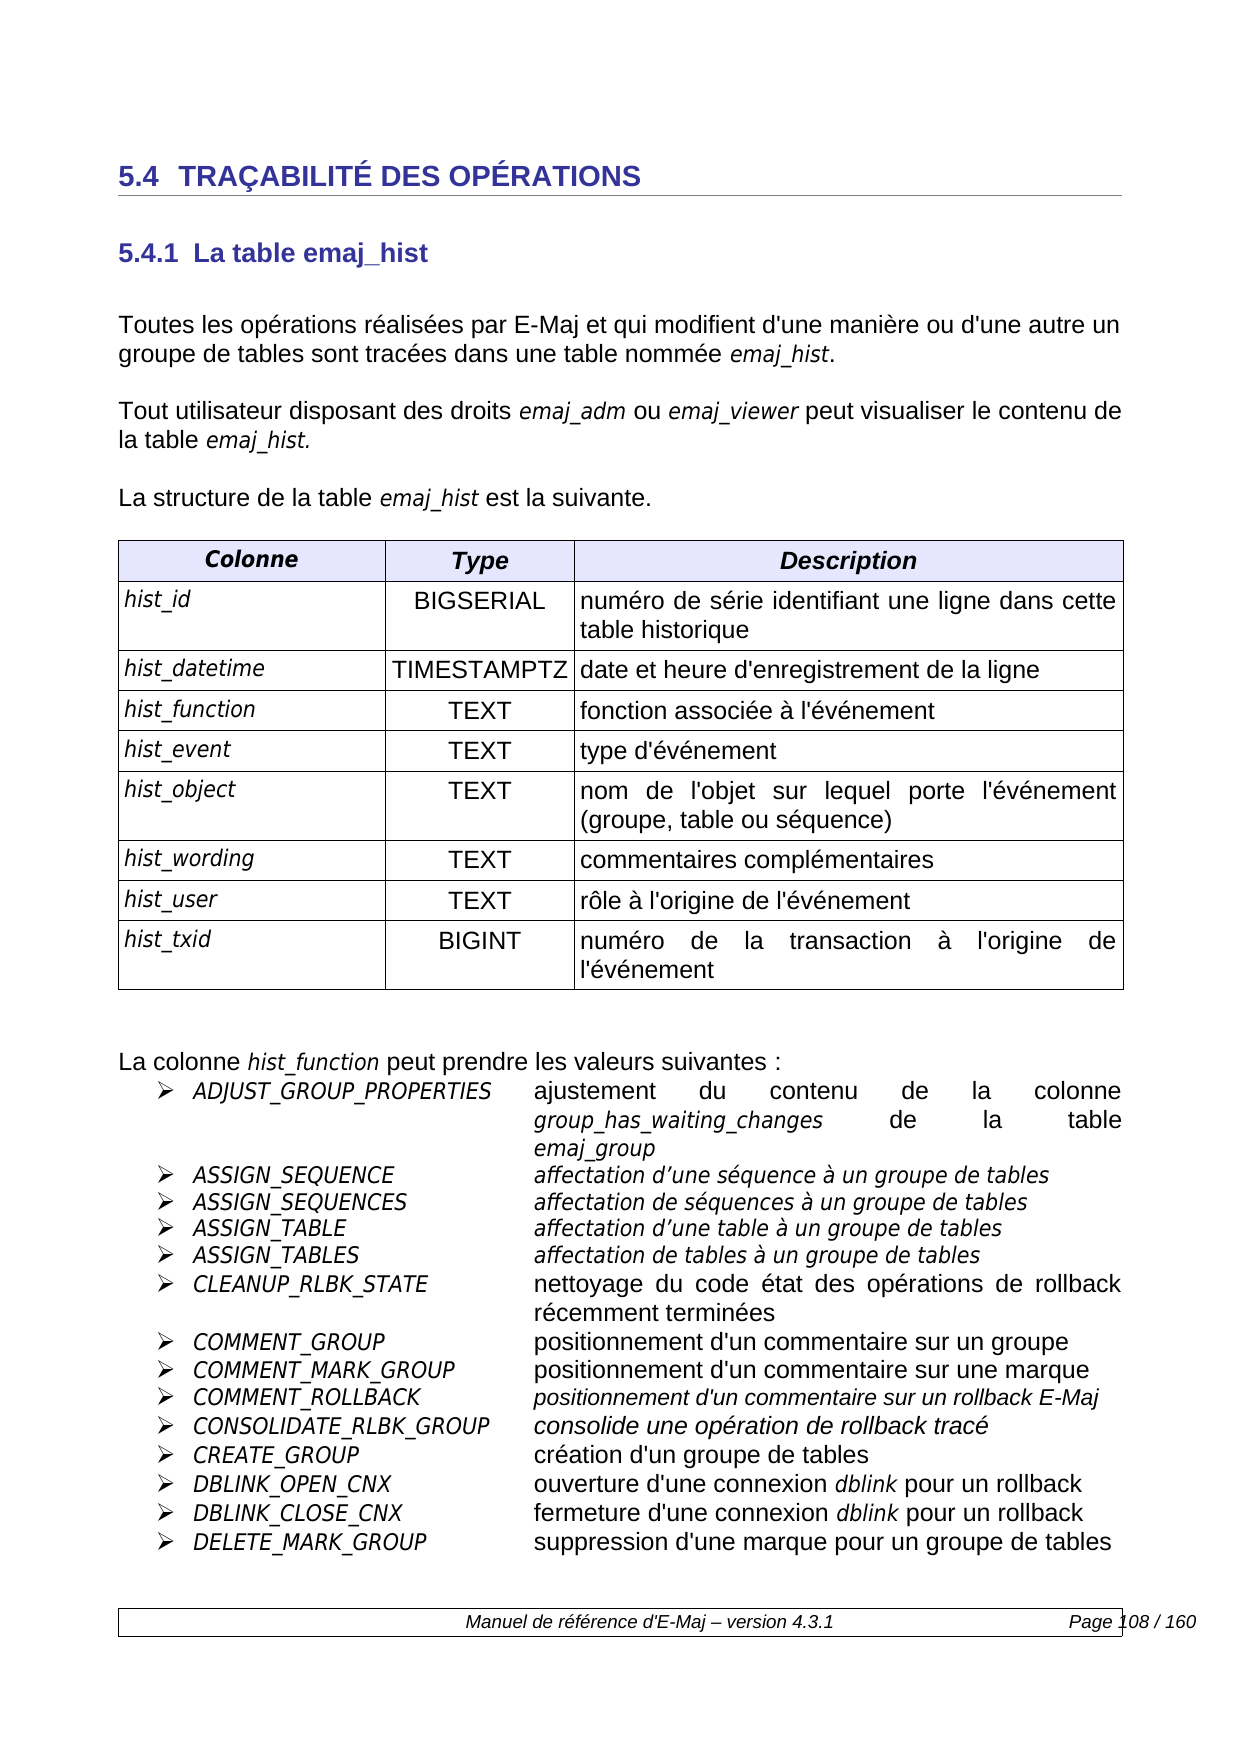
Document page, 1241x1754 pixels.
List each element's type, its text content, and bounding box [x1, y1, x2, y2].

list ADJUST_GROUP_PROPERTIES ajustement du contenu de la colonne group_has_waiting_changes de la table emaj_group [156, 1076, 1122, 1162]
table_cell type d'événement [575, 731, 1123, 771]
subtitle La table emaj_hist [118, 237, 1122, 268]
table_cell hist_wording [119, 841, 385, 880]
table_cell BIGSERIAL [386, 582, 574, 649]
list CONSOLIDATE_RLBK_GROUP consolide une opération de rollback tracé [156, 1411, 1122, 1440]
table_cell nom de l'objet sur lequel porte l'événement (groupe, table ou séquence) [575, 772, 1123, 839]
text Toutes les opérations réalisées par E-Maj et qui modifient d'une manière ou d'une autre un groupe de tables sont tracées dans une table nommée emaj_hist. [118, 310, 1122, 367]
list DBLINK_CLOSE_CNX fermeture d'une connexion dblink pour un rollback [156, 1498, 1122, 1527]
list DELETE_MARK_GROUP suppression d'une marque pour un groupe de tables [156, 1527, 1122, 1555]
text La structure de la table emaj_hist est la suivante. [118, 483, 1122, 511]
table_cell hist_txid [119, 921, 385, 989]
list COMMENT_MARK_GROUP positionnement d'un commentaire sur une marque [156, 1355, 1122, 1384]
list ASSIGN_TABLE affectation d’une table à un groupe de tables [156, 1216, 1122, 1242]
table_header Type [386, 541, 574, 581]
table_cell hist_user [119, 881, 385, 920]
list COMMENT_ROLLBACK positionnement d'un commentaire sur un rollback E-Maj [156, 1384, 1122, 1411]
table_cell fonction associée à l'événement [575, 691, 1123, 730]
list ASSIGN_SEQUENCE affectation d’une séquence à un groupe de tables [156, 1162, 1122, 1189]
list COMMENT_GROUP positionnement d'un commentaire sur un groupe [156, 1327, 1122, 1355]
table_cell numéro de série identifiant une ligne dans cette table historique [575, 582, 1123, 649]
list ASSIGN_TABLES affectation de tables à un groupe de tables [156, 1242, 1122, 1269]
table_cell commentaires complémentaires [575, 841, 1123, 880]
table_cell hist_datetime [119, 651, 385, 690]
table_header Colonne [119, 541, 385, 581]
list CLEANUP_RLBK_STATE nettoyage du code état des opérations de rollback récemment terminées [156, 1269, 1122, 1327]
table_cell TEXT [386, 731, 574, 771]
table_cell TEXT [386, 691, 574, 730]
table_cell numéro de la transaction à l'origine de l'événement [575, 921, 1123, 989]
table_cell hist_object [119, 772, 385, 839]
list ASSIGN_SEQUENCES affectation de séquences à un groupe de tables [156, 1189, 1122, 1216]
table_header Description [575, 541, 1123, 581]
table_cell BIGINT [386, 921, 574, 989]
text La colonne hist_function peut prendre les valeurs suivantes : [118, 1047, 1122, 1076]
list CREATE_GROUP création d'un groupe de tables [156, 1440, 1122, 1469]
table_cell TEXT [386, 881, 574, 920]
list DBLINK_OPEN_CNX ouverture d'une connexion dblink pour un rollback [156, 1469, 1122, 1498]
table_cell date et heure d'enregistrement de la ligne [575, 651, 1123, 690]
table_cell TIMESTAMPTZ [386, 651, 574, 690]
table_cell hist_id [119, 582, 385, 649]
table_cell hist_function [119, 691, 385, 730]
table_cell rôle à l'origine de l'événement [575, 881, 1123, 920]
subtitle Traçabilité des opérations [118, 159, 1122, 195]
table_cell hist_event [119, 731, 385, 771]
table_cell TEXT [386, 772, 574, 839]
table_cell TEXT [386, 841, 574, 880]
text Tout utilisateur disposant des droits emaj_adm ou emaj_viewer peut visualiser le contenu de la table emaj_hist. [118, 396, 1122, 454]
